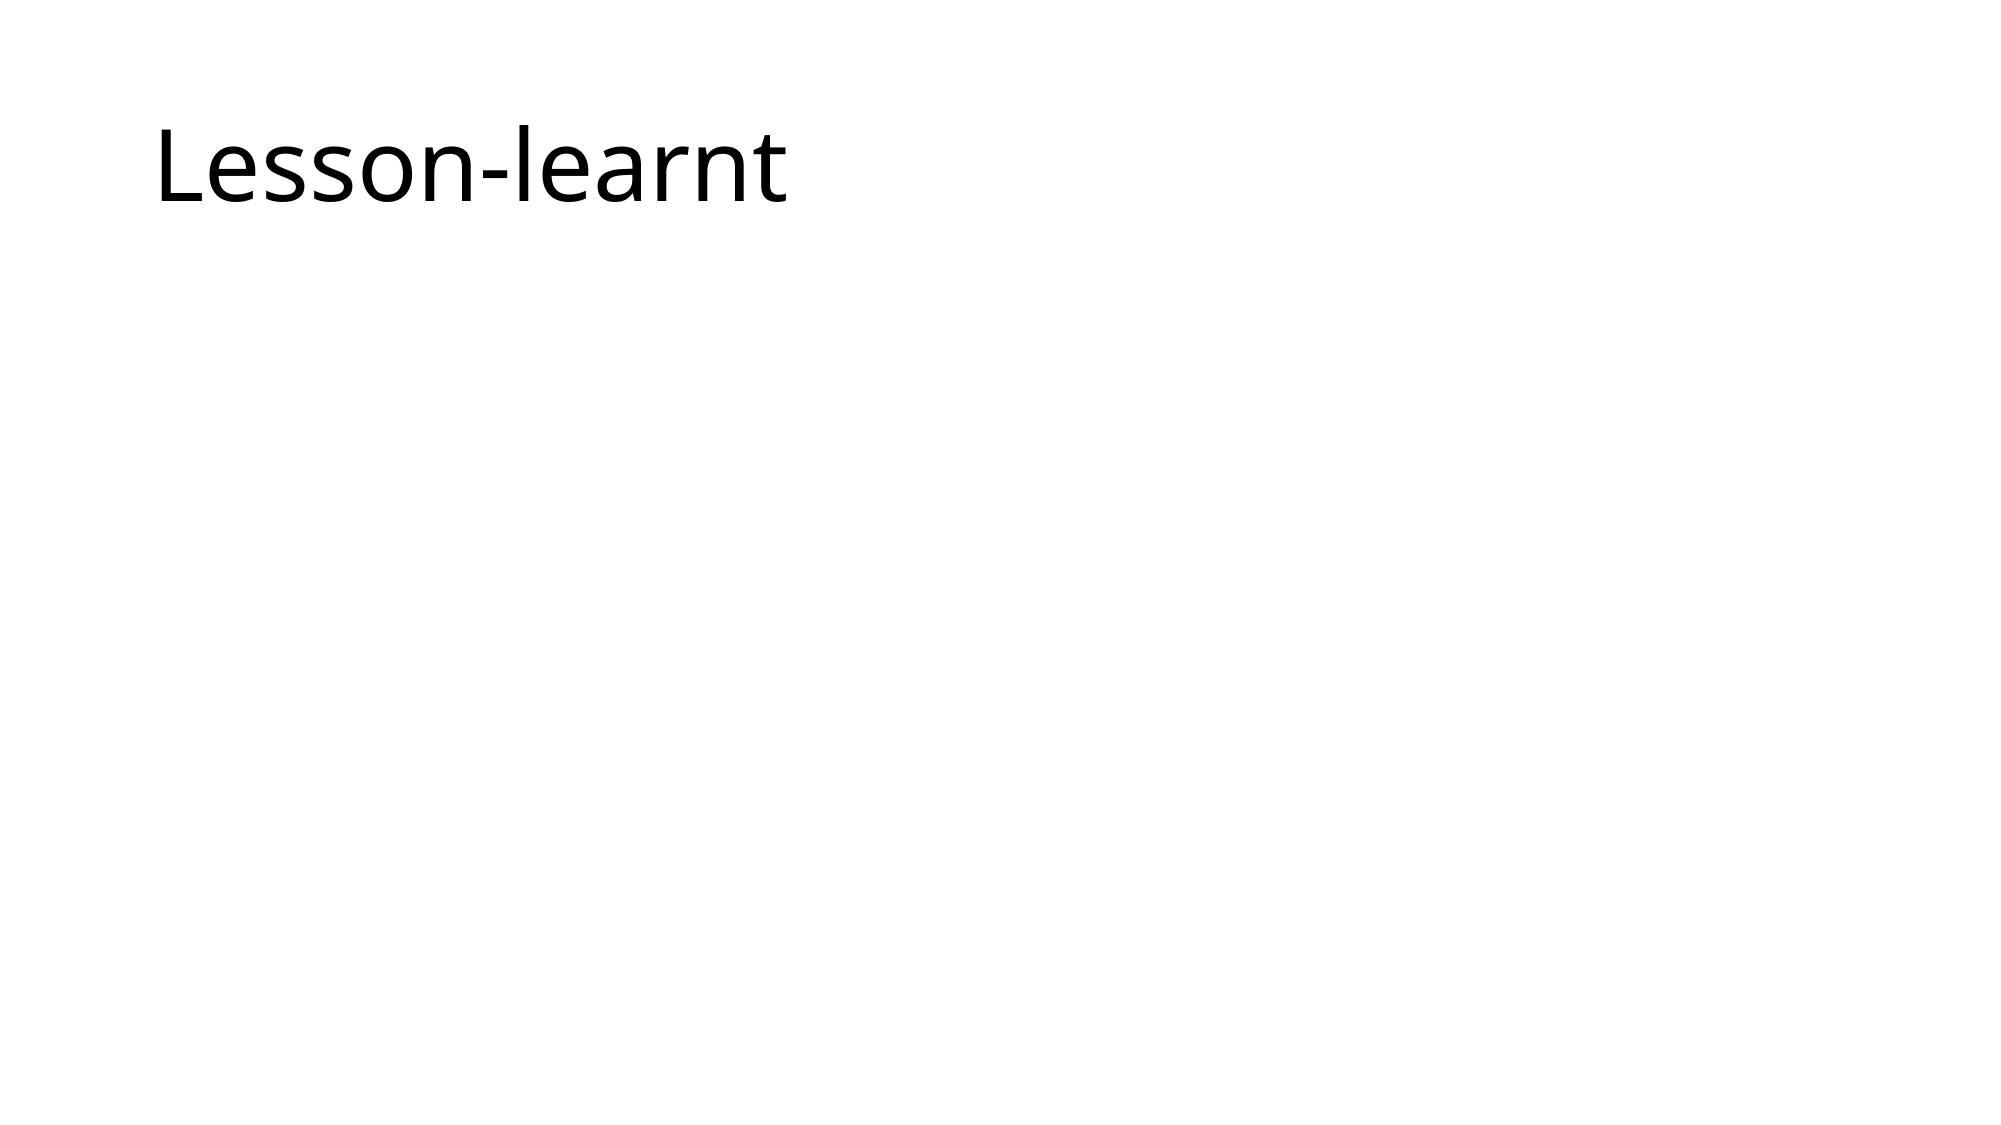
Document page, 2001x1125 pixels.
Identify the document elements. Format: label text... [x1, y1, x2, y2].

title Lesson-learnt [137, 59, 1863, 278]
